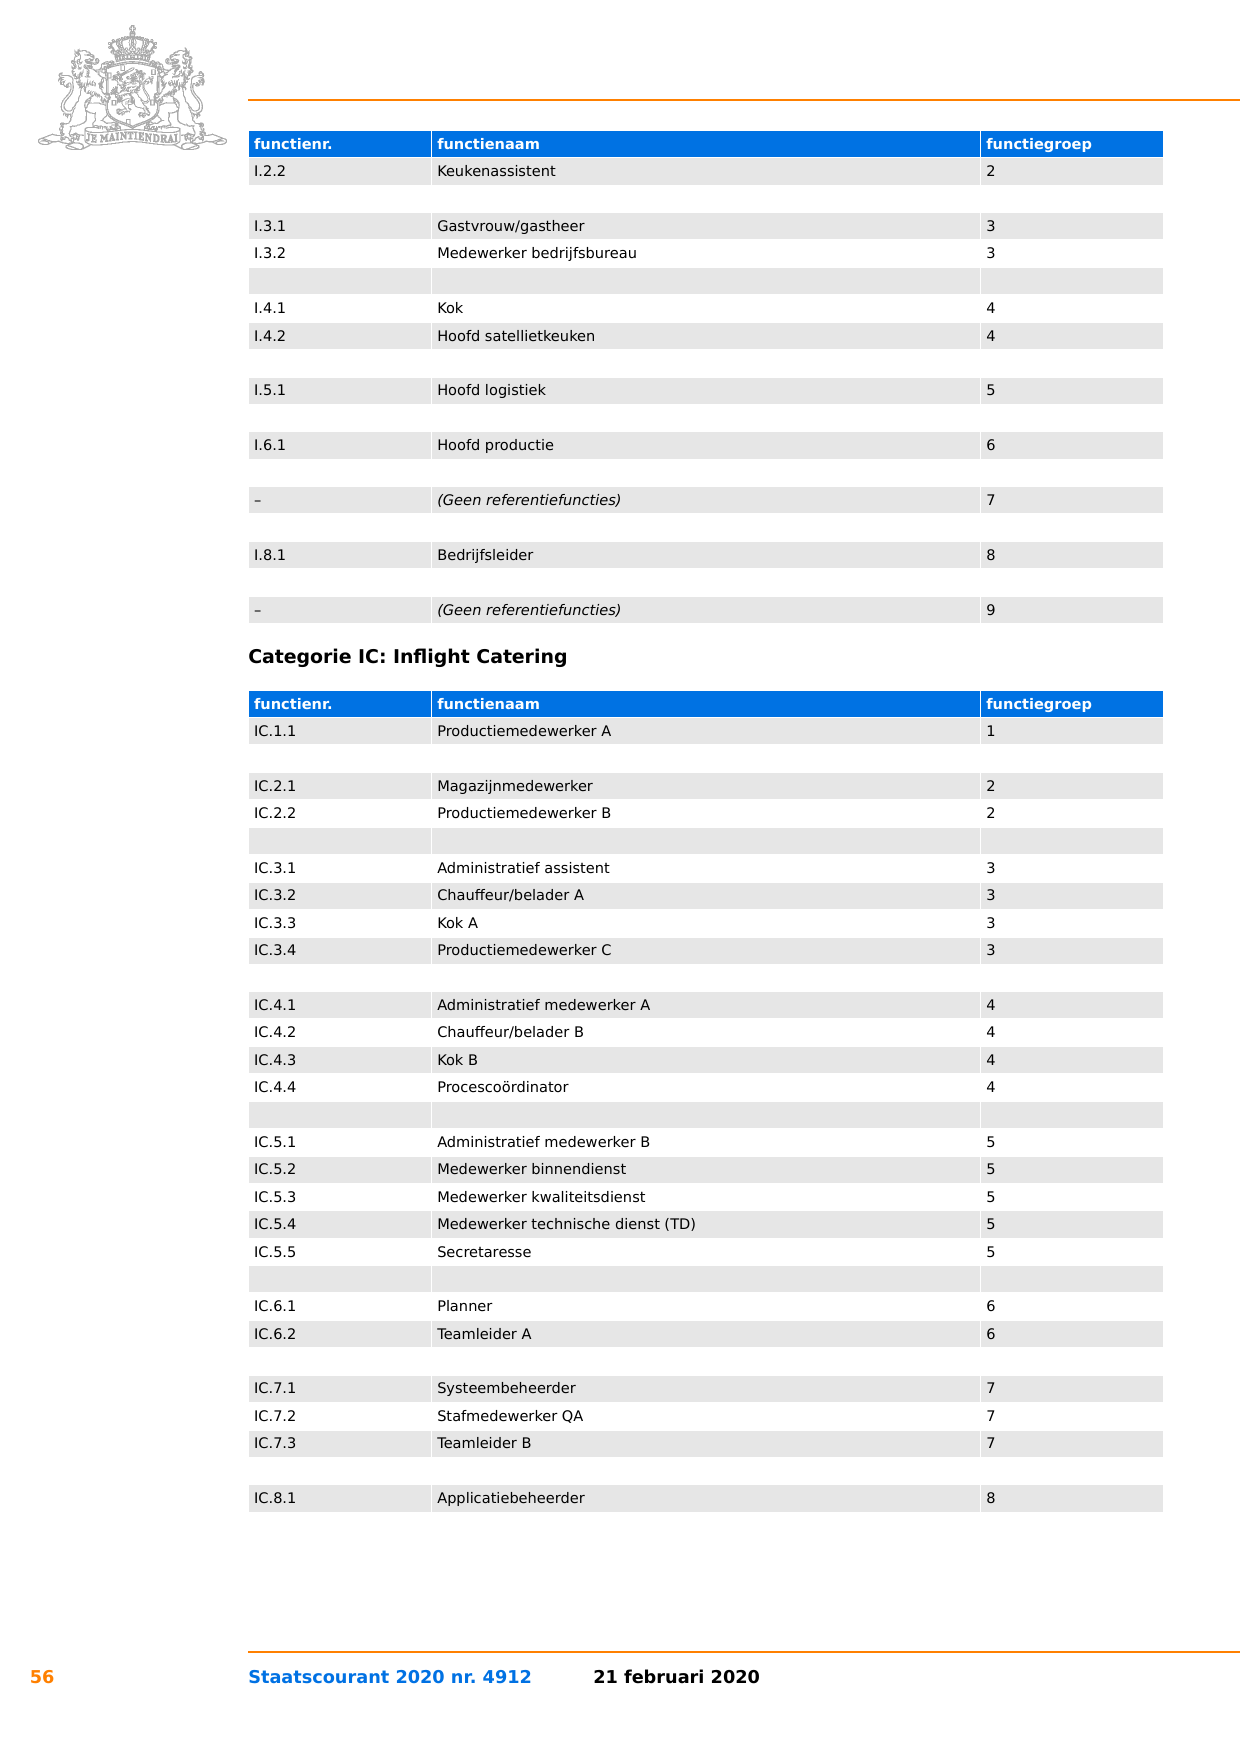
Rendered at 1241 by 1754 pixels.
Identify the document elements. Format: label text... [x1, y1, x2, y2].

table_cell Hoofd productie [432, 432, 980, 459]
table_cell [981, 460, 1163, 486]
table_cell I.6.1 [249, 432, 431, 459]
table_cell IC.6.2 [249, 1321, 431, 1347]
table_cell 5 [981, 1239, 1163, 1265]
table_cell 4 [981, 1047, 1163, 1073]
table_cell 6 [981, 432, 1163, 459]
table_cell [249, 350, 431, 376]
table_header functienr. [249, 691, 431, 717]
table_cell I.3.1 [249, 213, 431, 239]
table_cell 3 [981, 241, 1163, 267]
table_cell [432, 460, 980, 486]
table_cell I.5.1 [249, 378, 431, 404]
table_cell [249, 746, 431, 772]
table_cell 4 [981, 1020, 1163, 1046]
table_cell 9 [981, 597, 1163, 623]
table_cell Administratief assistent [432, 855, 980, 882]
table_cell [432, 828, 980, 854]
table_cell 4 [981, 992, 1163, 1018]
table_cell (Geen referentiefuncties) [432, 597, 980, 623]
table_cell Kok A [432, 910, 980, 936]
table_cell [981, 746, 1163, 772]
table_cell 5 [981, 1157, 1163, 1183]
table_cell IC.4.2 [249, 1020, 431, 1046]
table_cell [432, 268, 980, 294]
table_cell Teamleider B [432, 1431, 980, 1457]
table_cell Procescoördinator [432, 1074, 980, 1101]
table_cell [981, 186, 1163, 212]
table_cell IC.5.1 [249, 1129, 431, 1156]
table_cell [981, 1266, 1163, 1292]
table_cell [249, 268, 431, 294]
text Categorie IC: Inflight Catering [248, 646, 1163, 668]
table_cell I.3.2 [249, 241, 431, 267]
table_cell Medewerker binnendienst [432, 1157, 980, 1183]
table_cell [432, 569, 980, 596]
table_cell [981, 1348, 1163, 1375]
table_cell Teamleider A [432, 1321, 980, 1347]
table_cell [981, 268, 1163, 294]
table_cell 5 [981, 1129, 1163, 1156]
table_cell IC.6.1 [249, 1294, 431, 1320]
table_cell 3 [981, 213, 1163, 239]
table_cell [981, 569, 1163, 596]
table_header functiegroep [981, 691, 1163, 717]
table_cell IC.5.3 [249, 1184, 431, 1210]
table_cell [432, 1102, 980, 1128]
table_cell [249, 965, 431, 991]
table_cell I.4.2 [249, 323, 431, 349]
table_cell Hoofd satellietkeuken [432, 323, 980, 349]
table_cell [981, 515, 1163, 541]
table_cell Hoofd logistiek [432, 378, 980, 404]
table_cell Administratief medewerker A [432, 992, 980, 1018]
table_cell [981, 350, 1163, 376]
table_cell 7 [981, 487, 1163, 513]
table_cell Administratief medewerker B [432, 1129, 980, 1156]
table_cell 2 [981, 800, 1163, 827]
table_cell IC.5.2 [249, 1157, 431, 1183]
table_cell [432, 515, 980, 541]
table_cell (Geen referentiefuncties) [432, 487, 980, 513]
table_cell – [249, 597, 431, 623]
table_cell Chauffeur/belader B [432, 1020, 980, 1046]
table_cell IC.8.1 [249, 1485, 431, 1512]
table_cell [249, 405, 431, 431]
table_cell IC.3.2 [249, 883, 431, 909]
table_cell 1 [981, 718, 1163, 744]
table_cell Medewerker bedrijfsbureau [432, 241, 980, 267]
table_cell 6 [981, 1294, 1163, 1320]
table_cell 8 [981, 542, 1163, 568]
table_cell IC.3.3 [249, 910, 431, 936]
table_cell IC.7.3 [249, 1431, 431, 1457]
table_cell Secretaresse [432, 1239, 980, 1265]
table_cell [432, 405, 980, 431]
table_cell IC.4.4 [249, 1074, 431, 1101]
table_cell [249, 1102, 431, 1128]
table_cell [432, 350, 980, 376]
table_cell I.8.1 [249, 542, 431, 568]
table_cell 4 [981, 1074, 1163, 1101]
picture [38, 25, 227, 150]
table_cell IC.5.5 [249, 1239, 431, 1265]
table_cell 7 [981, 1403, 1163, 1429]
table_cell IC.4.3 [249, 1047, 431, 1073]
table_cell I.4.1 [249, 295, 431, 322]
table_cell Gastvrouw/gastheer [432, 213, 980, 239]
table_cell IC.4.1 [249, 992, 431, 1018]
table_cell 6 [981, 1321, 1163, 1347]
table_cell 3 [981, 883, 1163, 909]
table_cell [432, 1266, 980, 1292]
table_cell [432, 746, 980, 772]
table_cell I.2.2 [249, 158, 431, 185]
table_cell [981, 1102, 1163, 1128]
table_header functiegroep [981, 131, 1163, 157]
table_cell Kok [432, 295, 980, 322]
table_cell IC.3.4 [249, 938, 431, 964]
table_cell IC.7.1 [249, 1376, 431, 1402]
table_header functienaam [432, 691, 980, 717]
table_cell 7 [981, 1431, 1163, 1457]
table_cell – [249, 487, 431, 513]
table_cell Productiemedewerker B [432, 800, 980, 827]
table_cell IC.3.1 [249, 855, 431, 882]
table_cell 2 [981, 158, 1163, 185]
table_cell 3 [981, 938, 1163, 964]
table_cell [981, 1458, 1163, 1484]
table_cell 2 [981, 773, 1163, 799]
table_cell [432, 1348, 980, 1375]
table_cell [432, 965, 980, 991]
table_cell 3 [981, 910, 1163, 936]
table_cell Applicatiebeheerder [432, 1485, 980, 1512]
table_cell 3 [981, 855, 1163, 882]
table_cell IC.2.2 [249, 800, 431, 827]
table_header functienr. [249, 131, 431, 157]
table_cell Stafmedewerker QA [432, 1403, 980, 1429]
table_cell Systeembeheerder [432, 1376, 980, 1402]
table_cell Productiemedewerker A [432, 718, 980, 744]
table_cell [432, 1458, 980, 1484]
table_cell [432, 186, 980, 212]
table_cell [249, 460, 431, 486]
table_cell Magazijnmedewerker [432, 773, 980, 799]
table_cell Kok B [432, 1047, 980, 1073]
table_header functienaam [432, 131, 980, 157]
table_cell [249, 569, 431, 596]
table_cell 7 [981, 1376, 1163, 1402]
table_cell IC.2.1 [249, 773, 431, 799]
table_cell IC.1.1 [249, 718, 431, 744]
table_cell [981, 828, 1163, 854]
table_cell 8 [981, 1485, 1163, 1512]
table_cell Productiemedewerker C [432, 938, 980, 964]
table_cell [981, 965, 1163, 991]
table_cell 5 [981, 378, 1163, 404]
table_cell Medewerker kwaliteitsdienst [432, 1184, 980, 1210]
table_cell Chauffeur/belader A [432, 883, 980, 909]
table_cell IC.7.2 [249, 1403, 431, 1429]
table_cell [249, 515, 431, 541]
table_cell 4 [981, 323, 1163, 349]
table_cell 5 [981, 1211, 1163, 1238]
table_cell [249, 1458, 431, 1484]
table_cell 4 [981, 295, 1163, 322]
table_cell Planner [432, 1294, 980, 1320]
table_cell [981, 405, 1163, 431]
table_cell IC.5.4 [249, 1211, 431, 1238]
table_cell 5 [981, 1184, 1163, 1210]
table_cell [249, 1348, 431, 1375]
table_cell Bedrijfsleider [432, 542, 980, 568]
table_cell [249, 828, 431, 854]
table_cell [249, 186, 431, 212]
table_cell Keukenassistent [432, 158, 980, 185]
table_cell Medewerker technische dienst (TD) [432, 1211, 980, 1238]
table_cell [249, 1266, 431, 1292]
